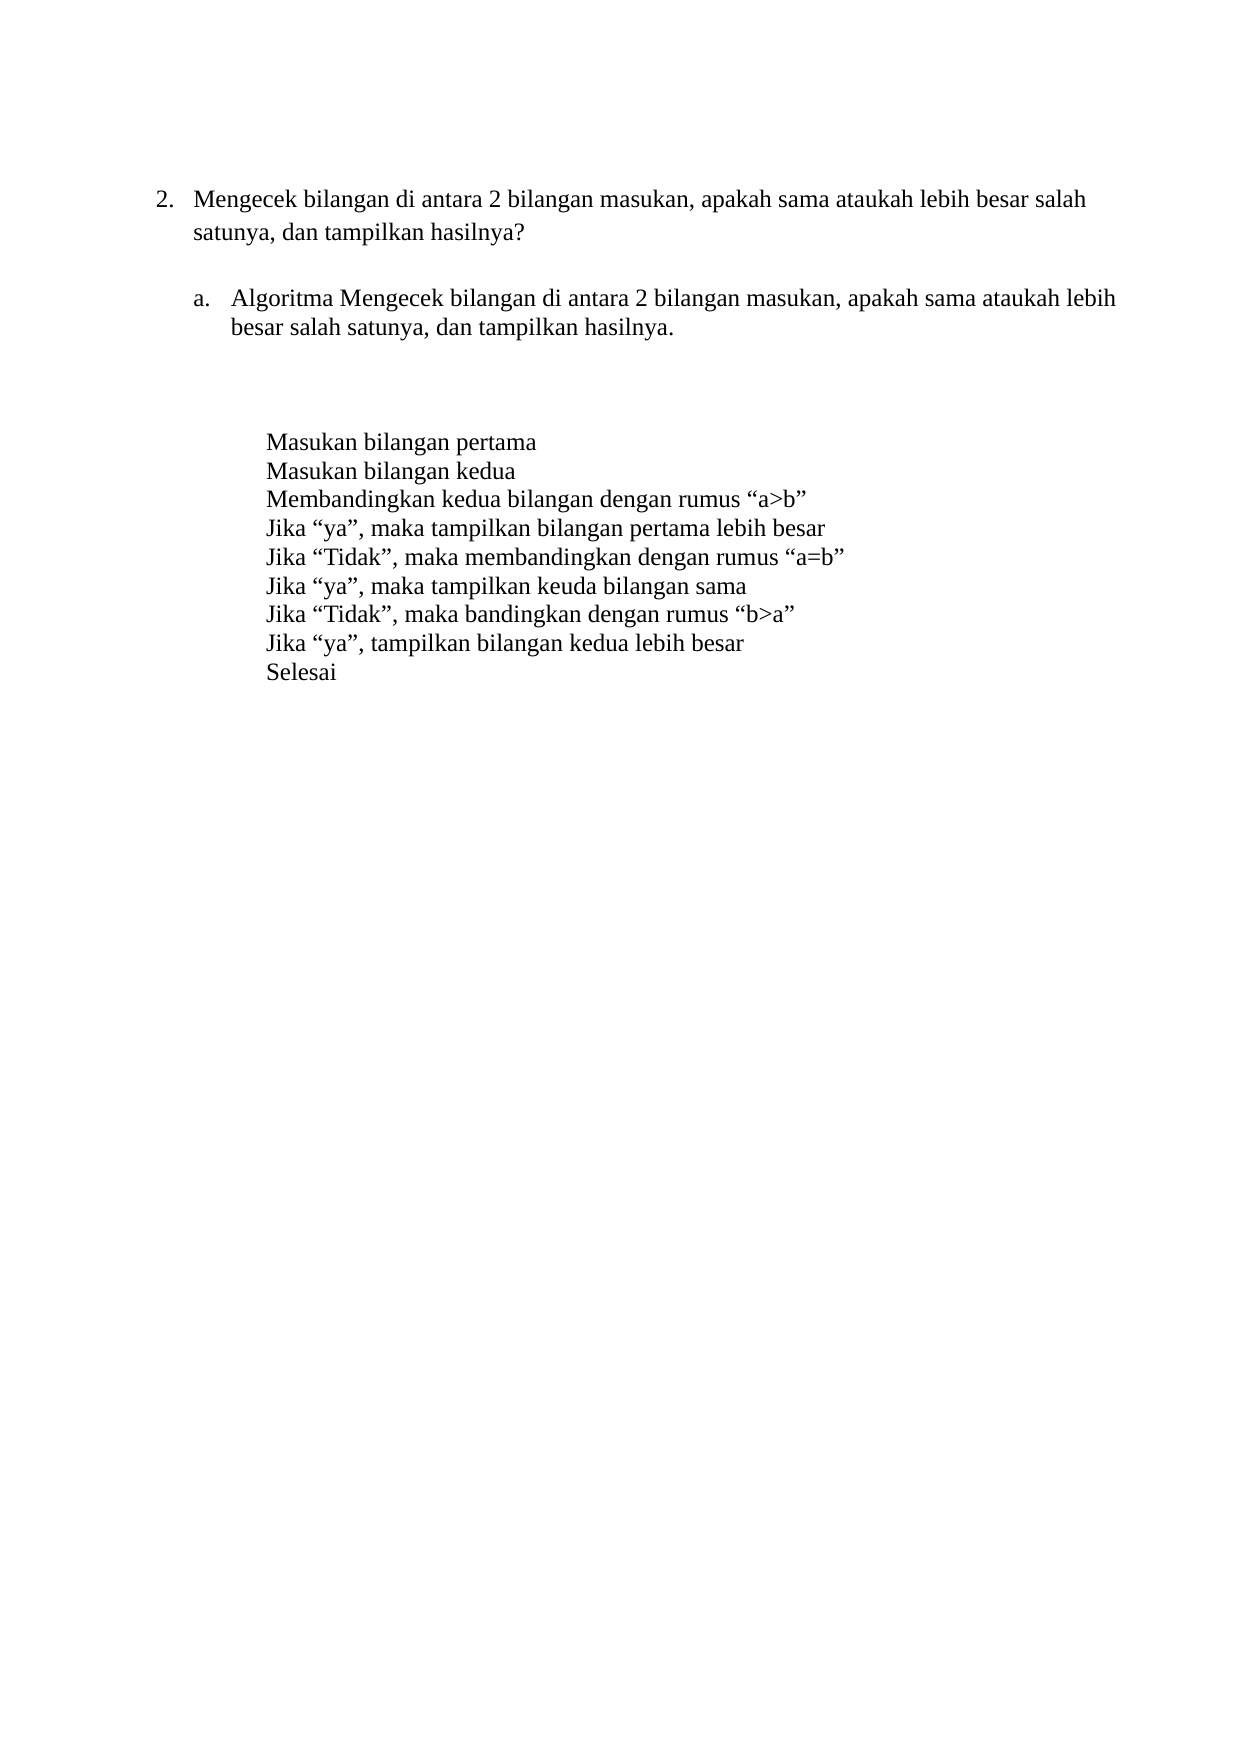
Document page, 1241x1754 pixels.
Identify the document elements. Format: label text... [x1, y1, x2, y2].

text Masukan bilangan pertama [118, 427, 1122, 456]
text Masukan bilangan kedua [118, 456, 1122, 484]
text Jika “ya”, maka tampilkan bilangan pertama lebih besar [118, 513, 1122, 542]
text Jika “Tidak”, maka bandingkan dengan rumus “b>a” [118, 599, 1122, 628]
text Membandingkan kedua bilangan dengan rumus “a>b” [118, 484, 1122, 513]
list Algoritma Mengecek bilangan di antara 2 bilangan masukan, apakah sama ataukah lebih besar salah satunya, dan tampilkan hasilnya. [193, 283, 1122, 341]
text Jika “ya”, maka tampilkan keuda bilangan sama [118, 571, 1122, 599]
text Selesai [118, 657, 1122, 686]
text Jika “ya”, tampilkan bilangan kedua lebih besar [118, 628, 1122, 657]
list Mengecek bilangan di antara 2 bilangan masukan, apakah sama ataukah lebih besar salah satunya, dan tampilkan hasilnya? [156, 184, 1122, 246]
text Jika “Tidak”, maka membandingkan dengan rumus “a=b” [118, 542, 1122, 571]
